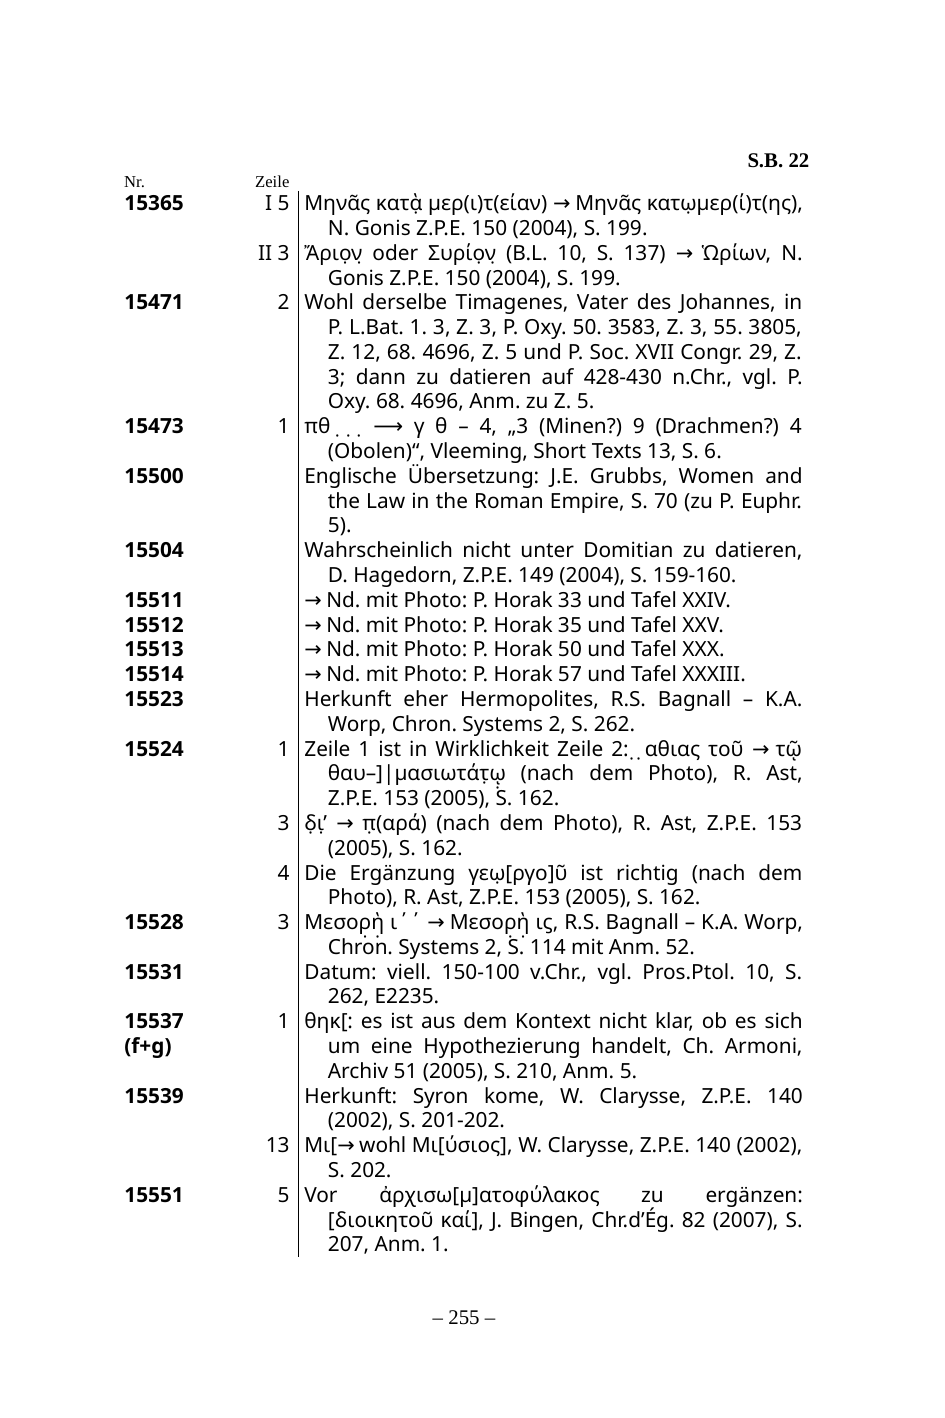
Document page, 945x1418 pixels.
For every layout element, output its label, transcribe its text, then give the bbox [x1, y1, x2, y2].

table_cell 1 [207, 414, 298, 463]
table_cell Englische Übersetzung: J.E. Grubbs, Women and the Law in the Roman Empire, S. 70 (zu P. Euphr. 5). [299, 464, 809, 538]
table_cell Zeile 1 ist in Wirklichkeit Zeile 2: ̣ ̣αθιας τοῦ → τῷ θαυ–]|μασιωτάτ̣ῳ̣ (nach dem Photo), R. Ast, Z.P.E. 153 (2005), S. 162. [299, 736, 809, 811]
table_cell [118, 860, 207, 910]
table_cell → Nd. mit Photo: P. Horak 57 und Tafel XXXIII. [299, 662, 809, 687]
table_cell 15524 [118, 736, 207, 811]
table_cell 2 [207, 290, 298, 414]
table_cell Μηνᾶς κατὰ̣ μερ(ι)τ(είαν) → Μηνᾶς κατω̣μερ(ί)τ(ης), N. Gonis Z.P.E. 150 (2004), S. 199. [299, 191, 809, 240]
table_cell II 3 [207, 240, 298, 290]
table_cell Vor ἀρχισω[μ]ατοφύλακος zu ergänzen: [διοικητοῦ καί], J. Bingen, Chr.d’Ég. 82 (2007), S. 207, Anm. 1. [299, 1183, 809, 1257]
table_cell 3 [207, 811, 298, 860]
table_cell → Nd. mit Photo: P. Horak 35 und Tafel XXV. [299, 612, 809, 637]
table_cell 15365 [118, 191, 207, 240]
table_cell 15512 [118, 612, 298, 637]
table_cell Datum: viell. 150-100 v.Chr., vgl. Pros.Ptol. 10, S. 262, E2235. [299, 959, 809, 1009]
table_cell 15514 [118, 662, 298, 687]
table_cell I 5 [207, 191, 298, 240]
table_cell πθ ̣ ̣ ̣ ⟶ γ θ – 4, „3 (Minen?) 9 (Drachmen?) 4 (Obolen)“, Vleeming, Short Texts 13, S. 6. [299, 414, 809, 463]
table_cell 1 [207, 1009, 298, 1083]
table_cell θηκ[: es ist aus dem Kontext nicht klar, ob es sich um eine Hypothezierung handelt, Ch. Armoni, Archiv 51 (2005), S. 210, Anm. 5. [299, 1009, 809, 1083]
table_cell Die Ergänzung γεω̣[ργο]ῦ ist richtig (nach dem Photo), R. Ast, Z.P.E. 153 (2005), S. 162. [299, 860, 809, 910]
table_cell [118, 811, 207, 860]
table_cell [118, 240, 207, 290]
table_cell 1 [207, 736, 298, 811]
table_cell 15473 [118, 414, 207, 463]
table_cell 4 [207, 860, 298, 910]
table_cell Herkunft eher Hermopolites, R.S. Bagnall – K.A. Worp, Chron. Systems 2, S. 262. [299, 687, 809, 736]
table_cell 15500 [118, 464, 298, 538]
table_cell Wohl derselbe Timagenes, Vater des Johannes, in P. L.Bat. 1. 3, Z. 3, P. Oxy. 50. 3583, Z. 3, 55. 3805, Z. 12, 68. 4696, Z. 5 und P. Soc. XVII Congr. 29, Z. 3; dann zu datieren auf 428-430 n.Chr., vgl. P. Oxy. 68. 4696, Anm. zu Z. 5. [299, 290, 809, 414]
table_cell 15471 [118, 290, 207, 414]
table_cell Μι[→ wohl Μι[ύσιος], W. Clarysse, Z.P.E. 140 (2002), S. 202. [299, 1133, 809, 1182]
table_cell δ̣ι̣’ → π̣(αρά) (nach dem Photo), R. Ast, Z.P.E. 153 (2005), S. 162. [299, 811, 809, 860]
table_cell Herkunft: Syron kome, W. Clarysse, Z.P.E. 140 (2002), S. 201-202. [299, 1083, 809, 1133]
table_cell 15551 [118, 1183, 207, 1257]
table_cell 15531 [118, 959, 298, 1009]
table_cell Wahrscheinlich nicht unter Domitian zu datieren, D. Hagedorn, Z.P.E. 149 (2004), S. 159-160. [299, 538, 809, 587]
table_cell 5 [207, 1183, 298, 1257]
table_cell [118, 1133, 207, 1182]
table_cell 15511 [118, 588, 298, 612]
table_cell Μεσορ̣ὴ̣ ι΄΄ → Μεσορ̣ὴ̣ ιϛ, R.S. Bagnall – K.A. Worp, Chron. Systems 2, S. 114 mit Anm. 52. [299, 910, 809, 959]
table_cell → Nd. mit Photo: P. Horak 33 und Tafel XXIV. [299, 588, 809, 612]
table_cell 15513 [118, 637, 298, 662]
table_cell 15504 [118, 538, 298, 587]
table_cell → Nd. mit Photo: P. Horak 50 und Tafel XXX. [299, 637, 809, 662]
table_cell 15539 [118, 1083, 298, 1133]
table_cell 13 [207, 1133, 298, 1182]
table_cell Ἄριο̣ν̣ oder Συρίο̣ν̣ (B.L. 10, S. 137) → Ὡρίων, N. Gonis Z.P.E. 150 (2004), S. 199. [299, 240, 809, 290]
table_cell 15528 [118, 910, 207, 959]
table_cell 15537 (f+g) [118, 1009, 207, 1083]
table_cell 15523 [118, 687, 298, 736]
table_cell 3 [207, 910, 298, 959]
